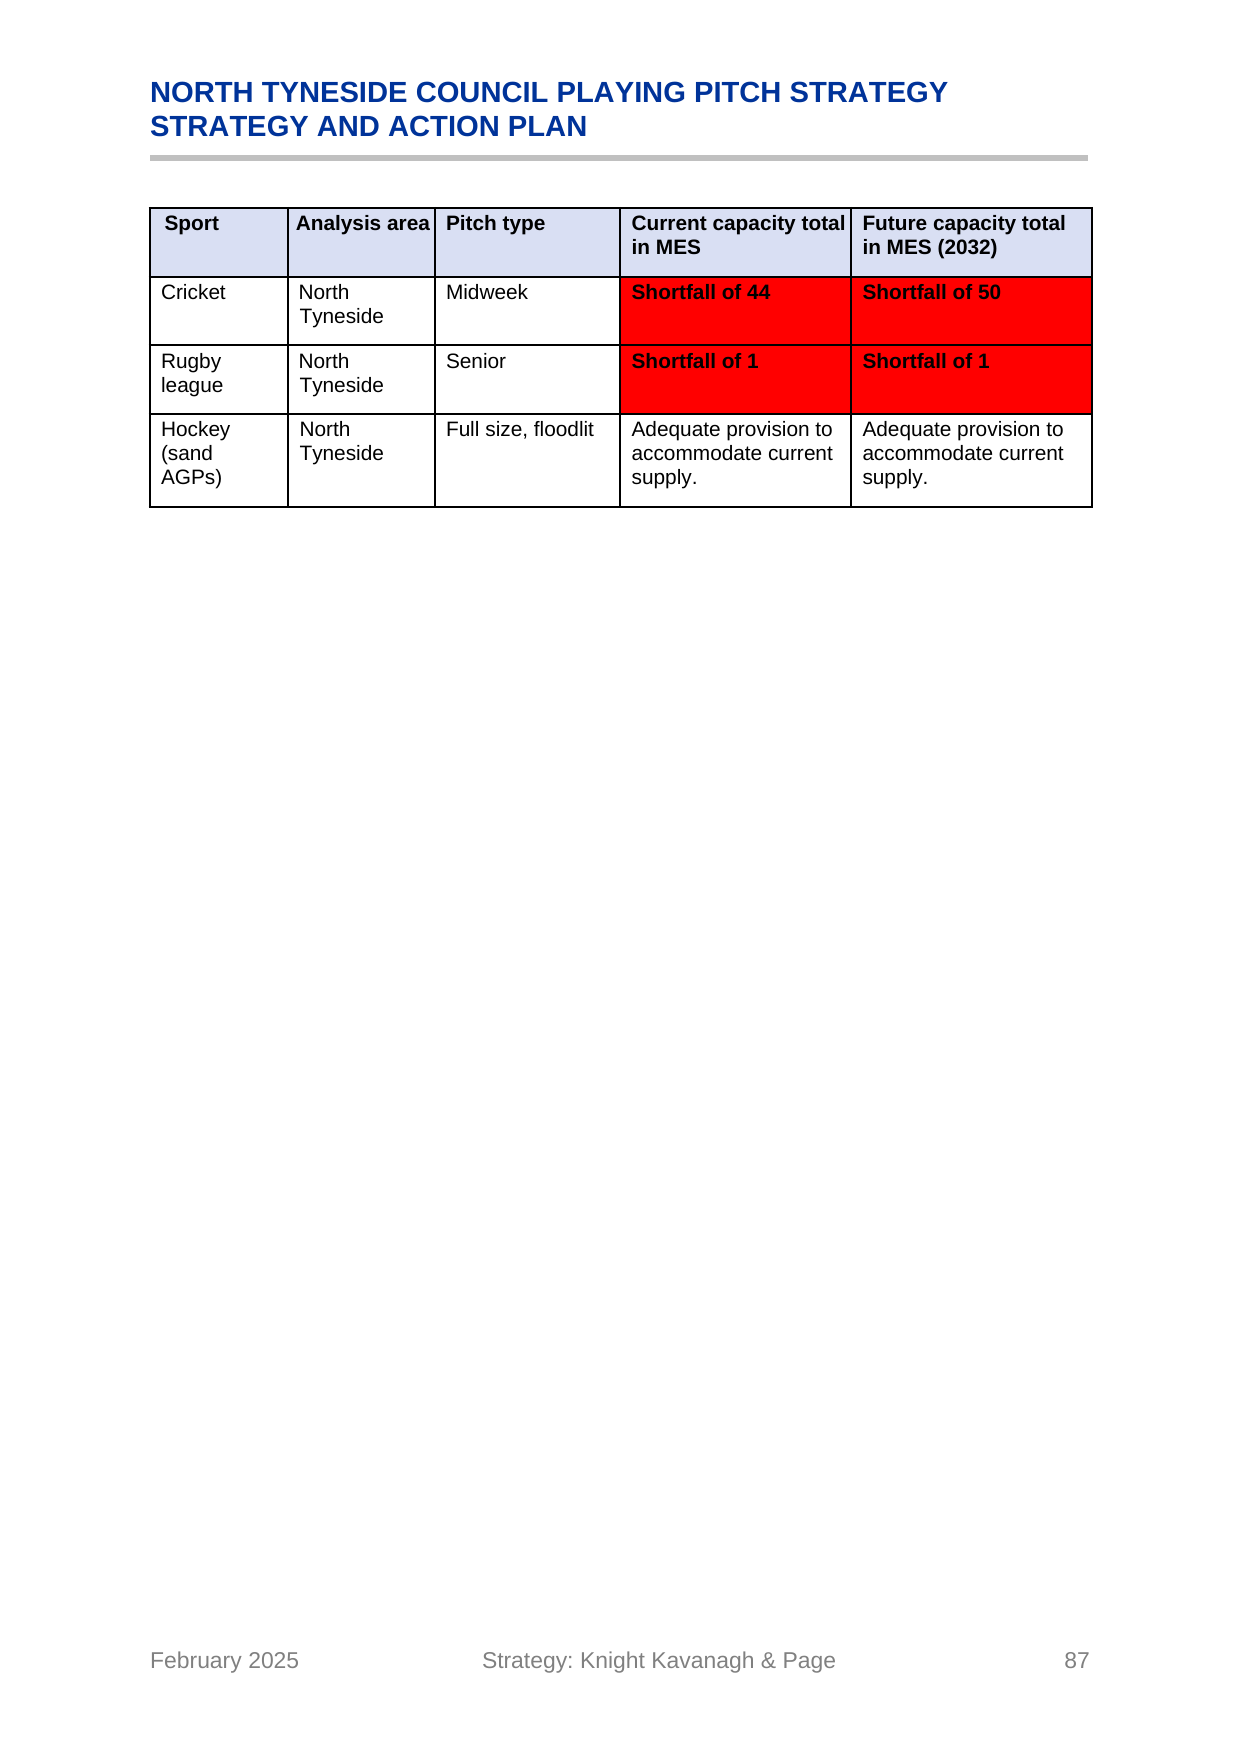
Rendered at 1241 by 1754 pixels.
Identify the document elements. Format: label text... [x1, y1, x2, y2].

table_cell Shortfall of 1 [621, 346, 850, 413]
table_cell Full size, floodlit [436, 415, 619, 506]
table_cell Cricket [151, 278, 287, 344]
table_cell North Tyneside [289, 278, 434, 344]
table_header Analysis area [289, 209, 434, 276]
table_cell Shortfall of 44 [621, 278, 850, 344]
table_header Sport [151, 209, 287, 276]
table_cell Shortfall of 50 [852, 278, 1091, 344]
table_cell Adequate provision to accommodate current supply. [852, 415, 1091, 506]
table_cell Adequate provision to accommodate current supply. [621, 415, 850, 506]
table_cell Shortfall of 1 [852, 346, 1091, 413]
table_cell North Tyneside [289, 346, 434, 413]
table_cell Senior [436, 346, 619, 413]
table_cell North Tyneside [289, 415, 434, 506]
table_cell Hockey (sand AGPs) [151, 415, 287, 506]
table_header Future capacity total in MES (2032) [852, 209, 1091, 276]
table_cell Midweek [436, 278, 619, 344]
table_cell Rugby league [151, 346, 287, 413]
table_header Current capacity total in MES [621, 209, 850, 276]
table_header Pitch type [436, 209, 619, 276]
